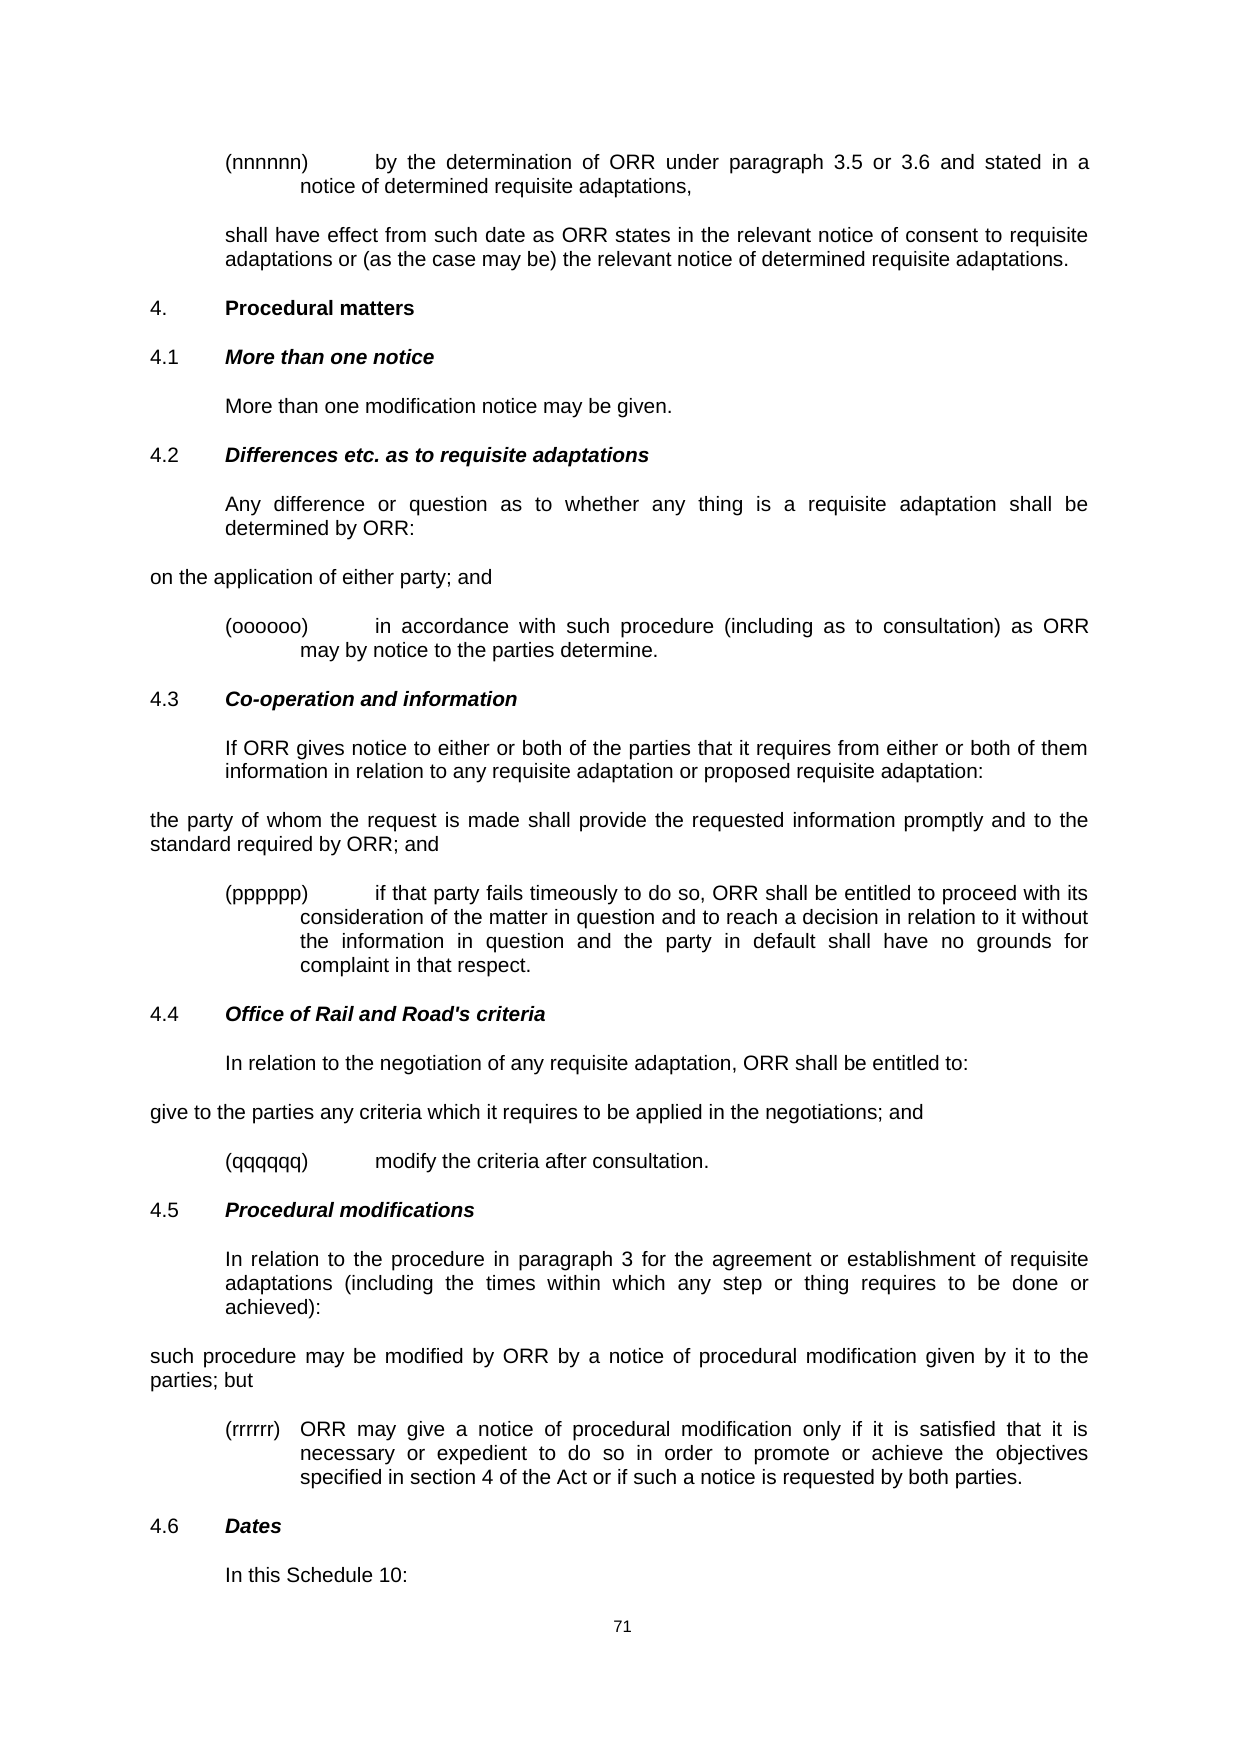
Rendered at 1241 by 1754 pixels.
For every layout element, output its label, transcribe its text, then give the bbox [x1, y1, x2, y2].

list More than one notice [150, 345, 1090, 369]
subtitle if that party fails timeously to do so, ORR shall be entitled to proceed with its consideration of the matter in question and to reach a decision in relation to it without the information in question and the party in default shall have no grounds for complaint in that respect. [225, 881, 1090, 977]
list Co-operation and information [150, 686, 1090, 710]
list Procedural modifications [150, 1198, 1090, 1222]
subtitle such procedure may be modified by ORR by a notice of procedural modification given by it to the parties; but [150, 1344, 1090, 1392]
text In this Schedule 10: [225, 1562, 1090, 1586]
subtitle give to the parties any criteria which it requires to be applied in the negotiations; and [150, 1100, 1090, 1124]
text shall have effect from such date as ORR states in the relevant notice of consent to requisite adaptations or (as the case may be) the relevant notice of determined requisite adaptations. [225, 223, 1090, 271]
text In relation to the negotiation of any requisite adaptation, ORR shall be entitled to: [225, 1051, 1090, 1075]
list Procedural matters [150, 296, 1090, 320]
subtitle on the application of either party; and [150, 564, 1090, 588]
text More than one modification notice may be given. [225, 394, 1090, 418]
text Any difference or question as to whether any thing is a requisite adaptation shall be determined by ORR: [225, 492, 1090, 539]
list Office of Rail and Road's criteria [150, 1002, 1090, 1026]
subtitle by the determination of ORR under paragraph 3.5 or 3.6 and stated in a notice of determined requisite adaptations, [225, 150, 1090, 198]
subtitle modify the criteria after consultation. [225, 1149, 1090, 1173]
text If ORR gives notice to either or both of the parties that it requires from either or both of them information in relation to any requisite adaptation or proposed requisite adaptation: [225, 735, 1090, 783]
subtitle in accordance with such procedure (including as to consultation) as ORR may by notice to the parties determine. [225, 613, 1090, 661]
subtitle the party of whom the request is made shall provide the requested information promptly and to the standard required by ORR; and [150, 808, 1090, 856]
text In relation to the procedure in paragraph 3 for the agreement or establishment of requisite adaptations (including the times within which any step or thing requires to be done or achieved): [225, 1247, 1090, 1319]
subtitle ORR may give a notice of procedural modification only if it is satisfied that it is necessary or expedient to do so in order to promote or achieve the objectives specified in section 4 of the Act or if such a notice is requested by both parties. [225, 1417, 1090, 1488]
list Dates [150, 1513, 1090, 1537]
list Differences etc. as to requisite adaptations [150, 443, 1090, 467]
